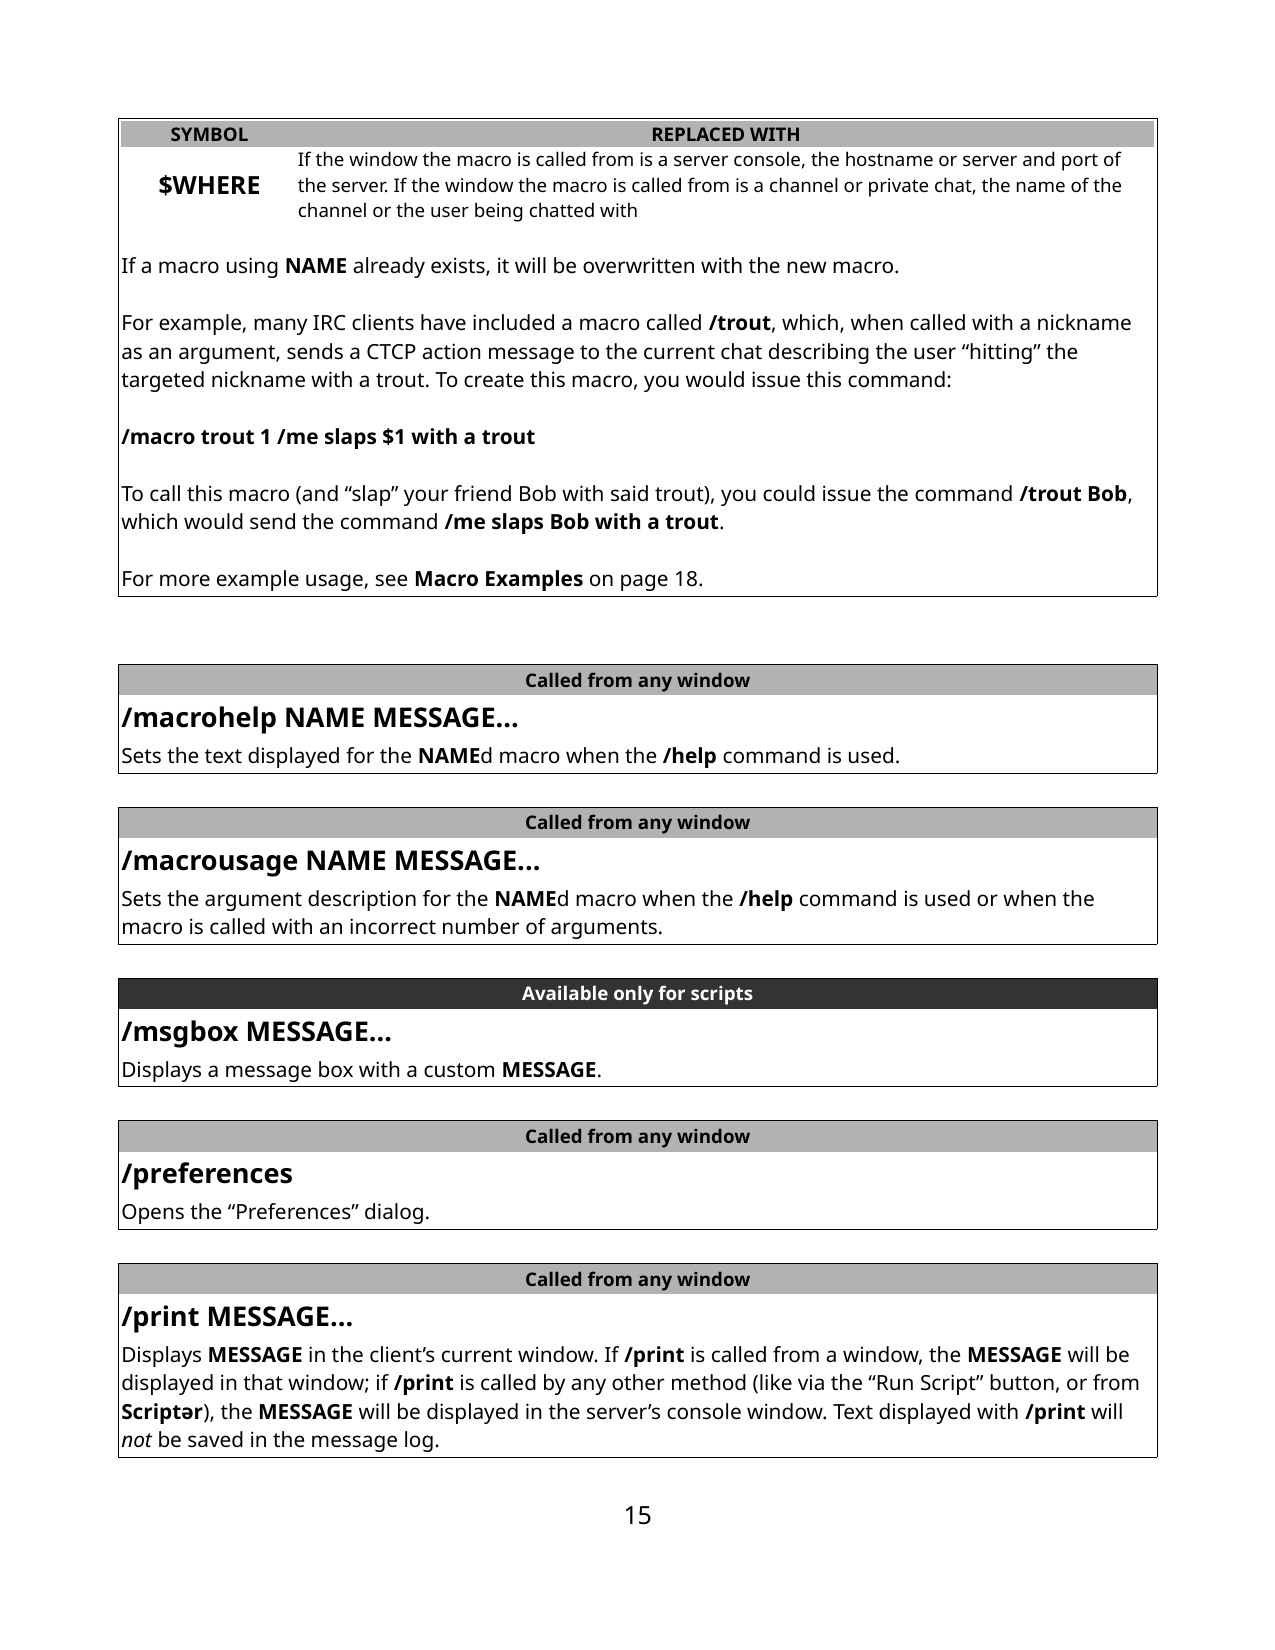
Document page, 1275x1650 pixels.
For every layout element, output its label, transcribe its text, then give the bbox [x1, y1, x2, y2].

table_cell /msgbox MESSAGE... [119, 1009, 1157, 1052]
table_cell $WHERE [121, 147, 298, 223]
table_cell /preferences [119, 1152, 1157, 1194]
table_cell Sets the argument description for the NAMEd macro when the /help command is used or when the macro is called with an incorrect number of arguments. [119, 881, 1157, 943]
table_cell Opens the “Preferences” dialog. [119, 1194, 1157, 1229]
table_cell If a macro using NAME already exists, it will be overwritten with the new macro. For example, many IRC clients have included a macro called /trout, which, when called with a nickname as an argument, sends a CTCP action message to the current chat describing the user “hitting” the targeted nickname with a trout. To create this macro, you would issue this command: /macro trout 1 /me slaps $1 with a trout To call this macro (and “slap” your friend Bob with said trout), you could issue the command /trout Bob, which would send the command /me slaps Bob with a trout. For more example usage, see Macro Examples on page 18. [119, 119, 1157, 596]
table_header REPLACED WITH [298, 121, 1154, 147]
table_cell /macrohelp NAME MESSAGE... [119, 695, 1157, 738]
table_cell Displays a message box with a custom MESSAGE. [119, 1052, 1157, 1086]
table_header SYMBOL [121, 121, 298, 147]
table_cell /macrousage NAME MESSAGE... [119, 838, 1157, 881]
table_header Available only for scripts [119, 979, 1157, 1009]
table_header Called from any window [119, 808, 1157, 838]
table_header Called from any window [119, 665, 1157, 695]
table_cell /print MESSAGE... [119, 1294, 1157, 1337]
table_cell If the window the macro is called from is a server console, the hostname or server and port of the server. If the window the macro is called from is a channel or private chat, the name of the channel or the user being chatted with [298, 147, 1154, 223]
table_header Called from any window [119, 1264, 1157, 1294]
table_cell Sets the text displayed for the NAMEd macro when the /help command is used. [119, 738, 1157, 772]
table_header Called from any window [119, 1121, 1157, 1152]
table_cell Displays MESSAGE in the client’s current window. If /print is called from a window, the MESSAGE will be displayed in that window; if /print is called by any other method (like via the “Run Script” button, or from Scriptər), the MESSAGE will be displayed in the server’s console window. Text displayed with /print will not be saved in the message log. [119, 1337, 1157, 1457]
